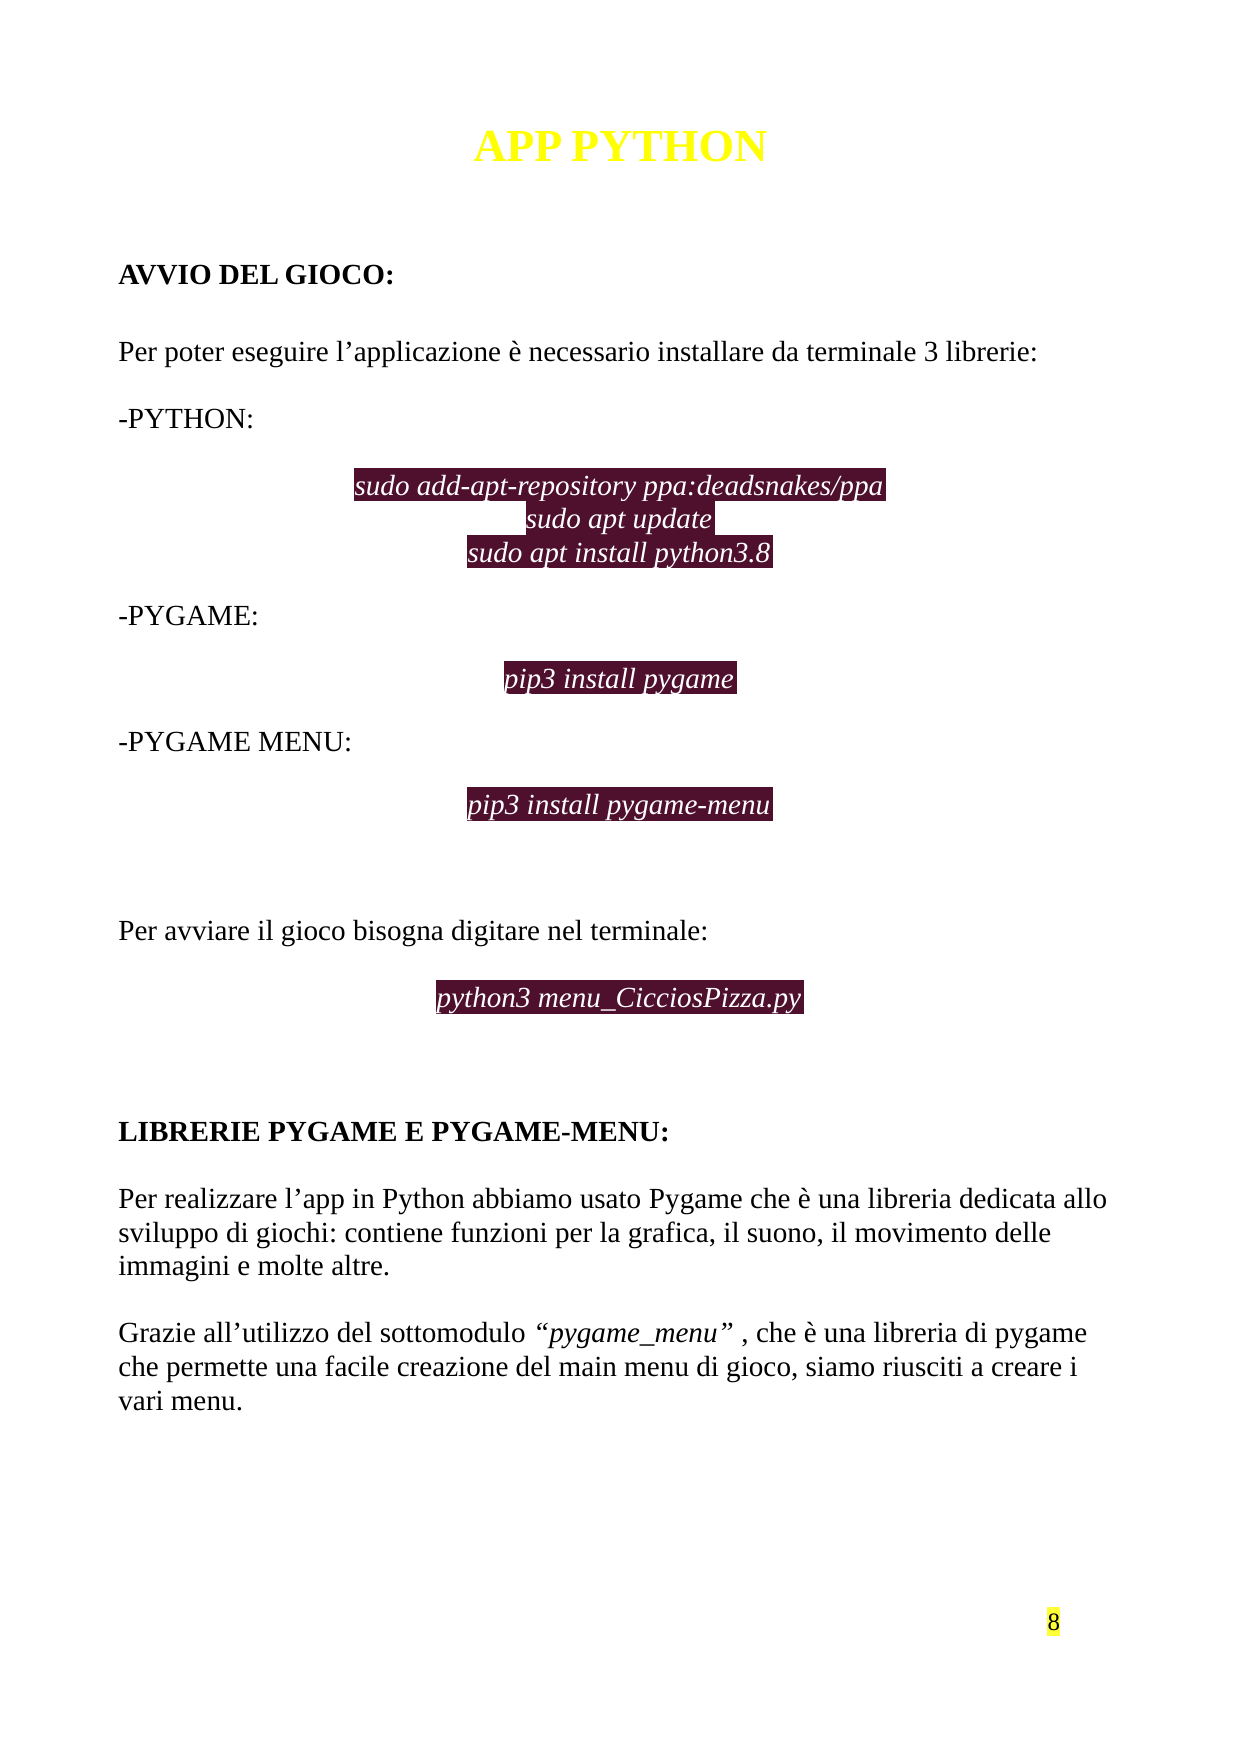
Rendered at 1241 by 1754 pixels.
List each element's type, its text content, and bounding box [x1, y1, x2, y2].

text APP PYTHON [118, 118, 1122, 171]
text Per avviare il gioco bisogna digitare nel terminale: [118, 913, 1122, 947]
text LIBRERIE PYGAME E PYGAME-MENU: [118, 1114, 1122, 1148]
text sudo apt update [118, 501, 1122, 535]
text -PYGAME: [118, 598, 1122, 632]
text sudo add-apt-repository ppa:deadsnakes/ppa [118, 468, 1122, 501]
text -PYGAME MENU: [118, 724, 1122, 758]
text pip3 install pygame [118, 661, 1122, 694]
text sudo apt install python3.8 [118, 535, 1122, 568]
text AVVIO DEL GIOCO: [118, 257, 1122, 291]
text python3 menu_CicciosPizza.py [118, 980, 1122, 1014]
text pip3 install pygame-menu [118, 787, 1122, 821]
text Per realizzare l’app in Python abbiamo usato Pygame che è una libreria dedicata allo sviluppo di giochi: contiene funzioni per la grafica, il suono, il movimento delle immagini e molte altre. [118, 1181, 1122, 1282]
text -PYTHON: [118, 401, 1122, 434]
text Per poter eseguire l’applicazione è necessario installare da terminale 3 librerie: [118, 334, 1122, 367]
text Grazie all’utilizzo del sottomodulo “pygame_menu” , che è una libreria di pygame che permette una facile creazione del main menu di gioco, siamo riusciti a creare i vari menu. [118, 1316, 1122, 1416]
